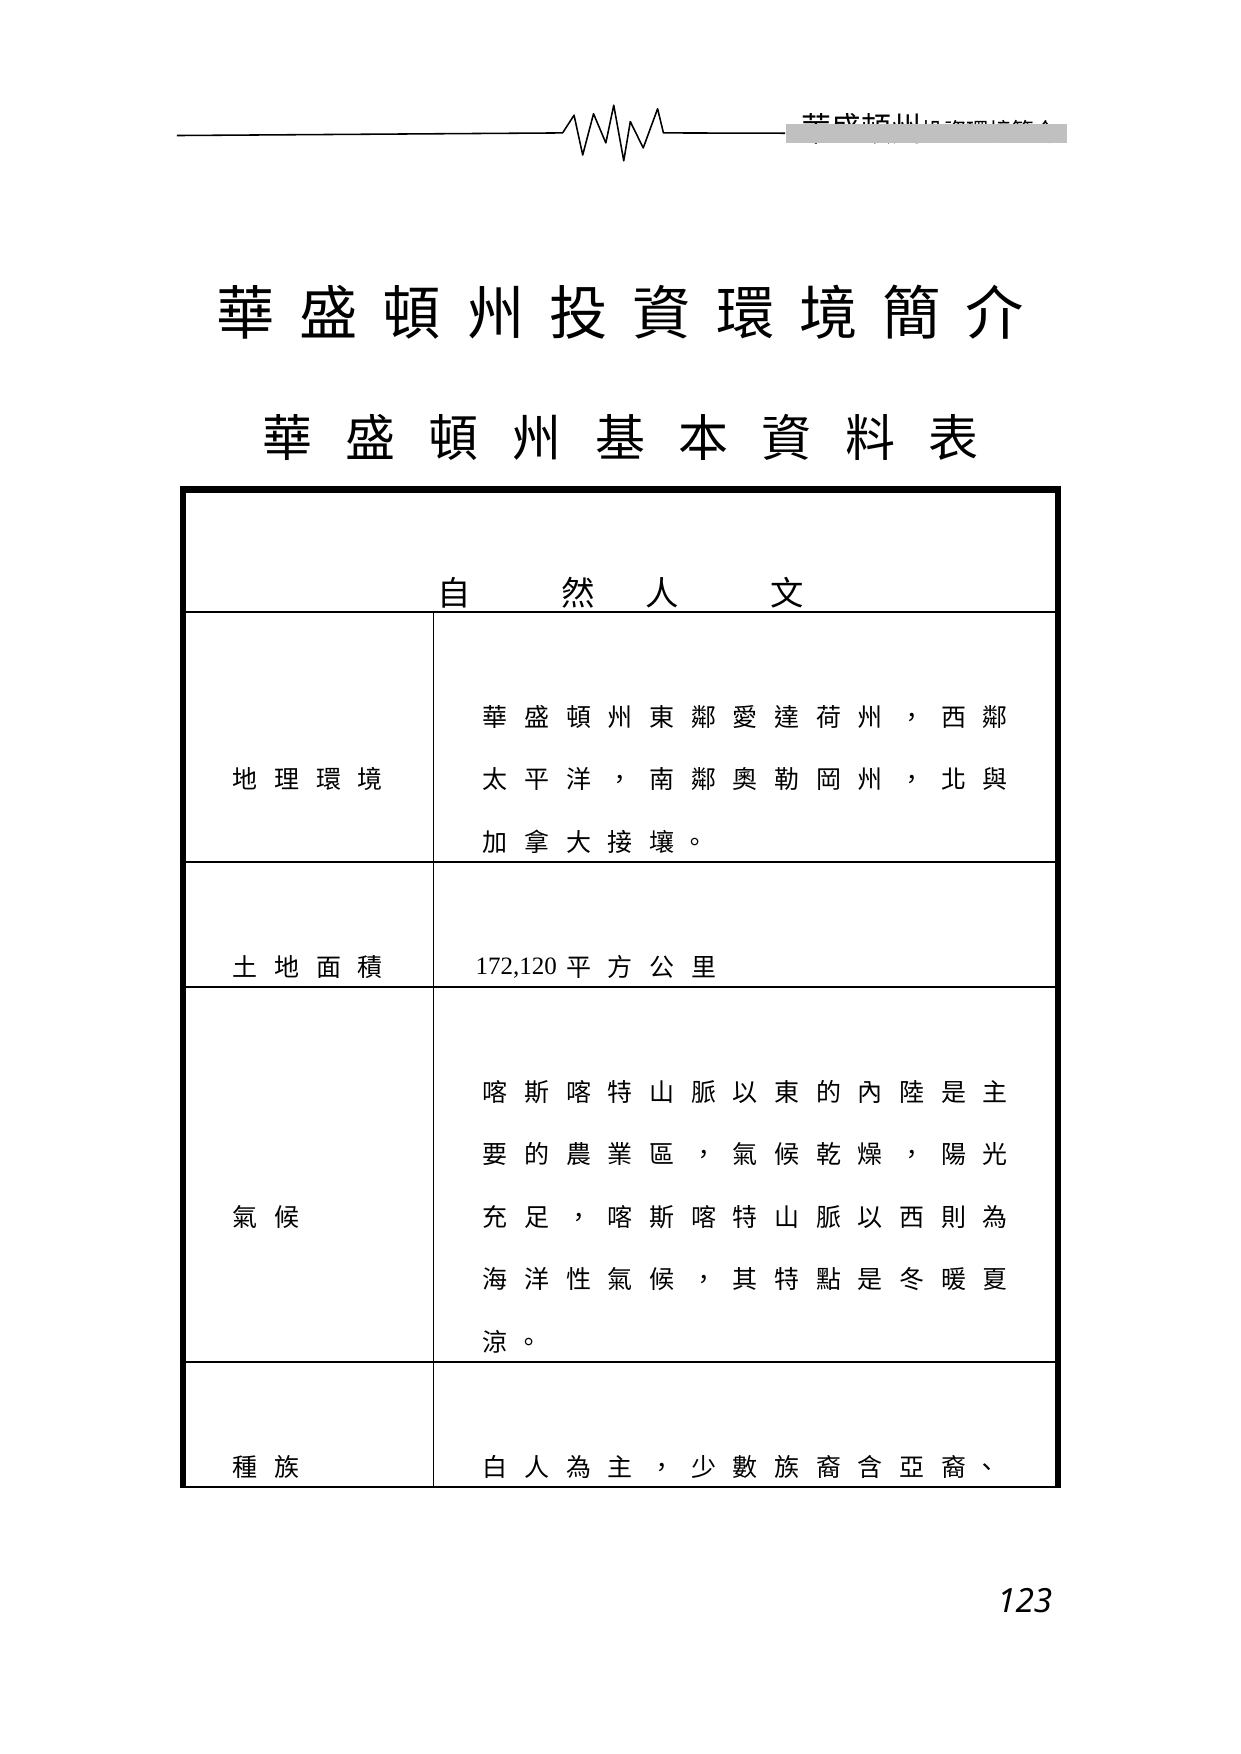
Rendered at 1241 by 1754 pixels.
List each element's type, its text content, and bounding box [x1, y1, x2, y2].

table_cell 白人為主，少數族裔含亞裔、 [434, 1363, 1055, 1486]
text 華盛頓州基本資料表 [183, 361, 1058, 486]
table_cell 地理環境 [186, 613, 433, 861]
table_cell 土地面積 [186, 863, 433, 986]
table_cell 氣候 [186, 988, 433, 1361]
table_header 自 然 人 文 [186, 493, 1055, 611]
table_cell 種族 [186, 1363, 433, 1486]
table_cell 172,120平方公里 [434, 863, 1055, 986]
table_cell 喀斯喀特山脈以東的內陸是主要的農業區，氣候乾燥，陽光充足，喀斯喀特山脈以西則為海洋性氣候，其特點是冬暖夏涼。 [434, 988, 1055, 1361]
text 華盛頓州投資環境簡介 [183, 236, 1058, 361]
table_cell 華盛頓州東鄰愛達荷州，西鄰太平洋，南鄰奧勒岡州，北與加拿大接壤。 [434, 613, 1055, 861]
